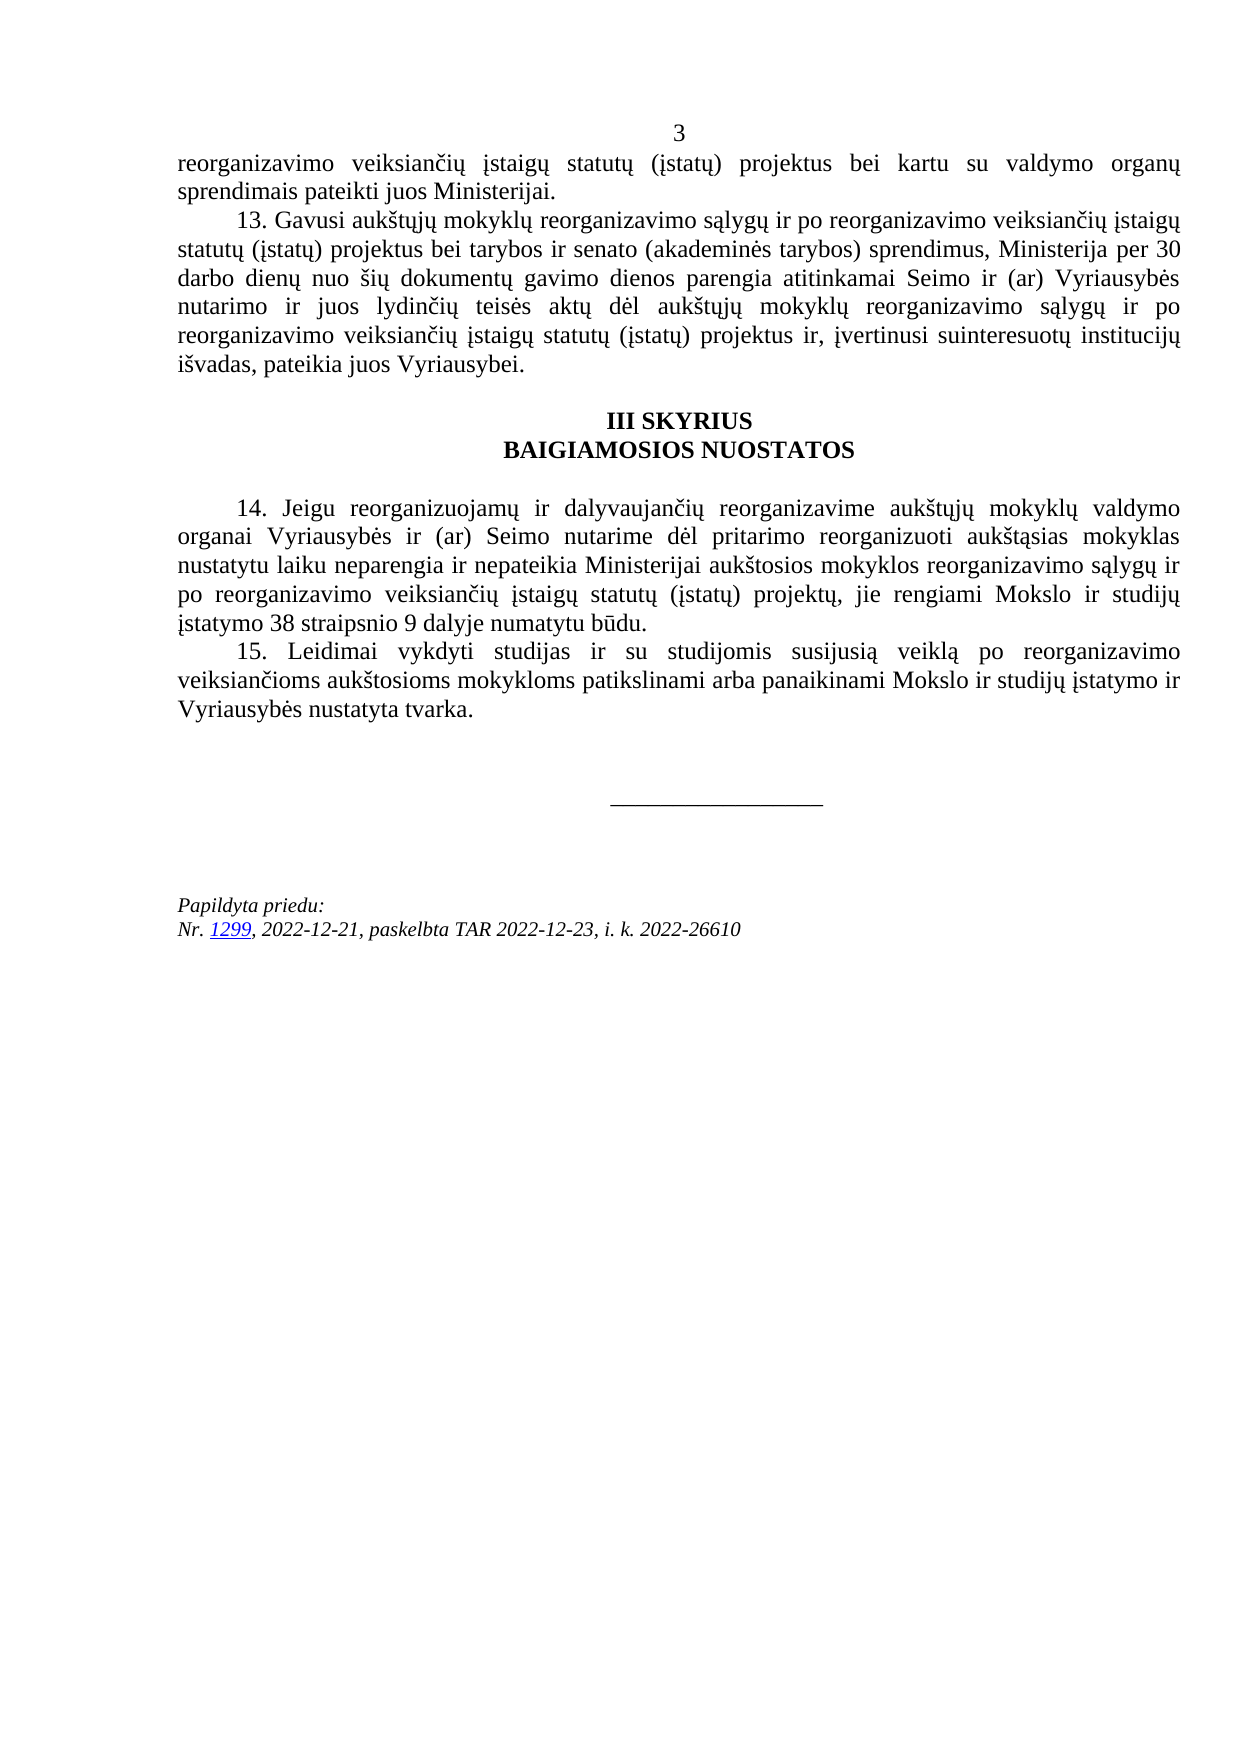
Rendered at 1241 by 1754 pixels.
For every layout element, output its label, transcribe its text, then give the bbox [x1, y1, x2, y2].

text 14. Jeigu reorganizuojamų ir dalyvaujančių reorganizavime aukštųjų mokyklų valdymo organai Vyriausybės ir (ar) Seimo nutarime dėl pritarimo reorganizuoti aukštąsias mokyklas nustatytu laiku neparengia ir nepateikia Ministerijai aukštosios mokyklos reorganizavimo sąlygų ir po reorganizavimo veiksiančių įstaigų statutų (įstatų) projektų, jie rengiami Mokslo ir studijų įstatymo 38 straipsnio 9 dalyje numatytu būdu. [177, 493, 1181, 636]
text 15. Leidimai vykdyti studijas ir su studijomis susijusią veiklą po reorganizavimo veiksiančioms aukštosioms mokykloms patikslinami arba panaikinami Mokslo ir studijų įstatymo ir Vyriausybės nustatyta tvarka. [177, 636, 1181, 723]
text 13. Gavusi aukštųjų mokyklų reorganizavimo sąlygų ir po reorganizavimo veiksiančių įstaigų statutų (įstatų) projektus bei tarybos ir senato (akademinės tarybos) sprendimus, Ministerija per 30 darbo dienų nuo šių dokumentų gavimo dienos parengia atitinkamai Seimo ir (ar) Vyriausybės nutarimo ir juos lydinčių teisės aktų dėl aukštųjų mokyklų reorganizavimo sąlygų ir po reorganizavimo veiksiančių įstaigų statutų (įstatų) projektus ir, įvertinusi suinteresuotų institucijų išvadas, pateikia juos Vyriausybei. [177, 205, 1181, 378]
text reorganizavimo veiksiančių įstaigų statutų (įstatų) projektus bei kartu su valdymo organų sprendimais pateikti juos Ministerijai. [177, 148, 1181, 205]
text _________________ [177, 780, 1181, 809]
text Papildyta priedu: [177, 893, 1181, 917]
text III SKYRIUS [177, 406, 1181, 435]
text Nr. 1299, 2022-12-21, paskelbta TAR 2022-12-23, i. k. 2022-26610 [177, 917, 1181, 941]
text BAIGIAMOSIOS NUOSTATOS [177, 435, 1181, 464]
